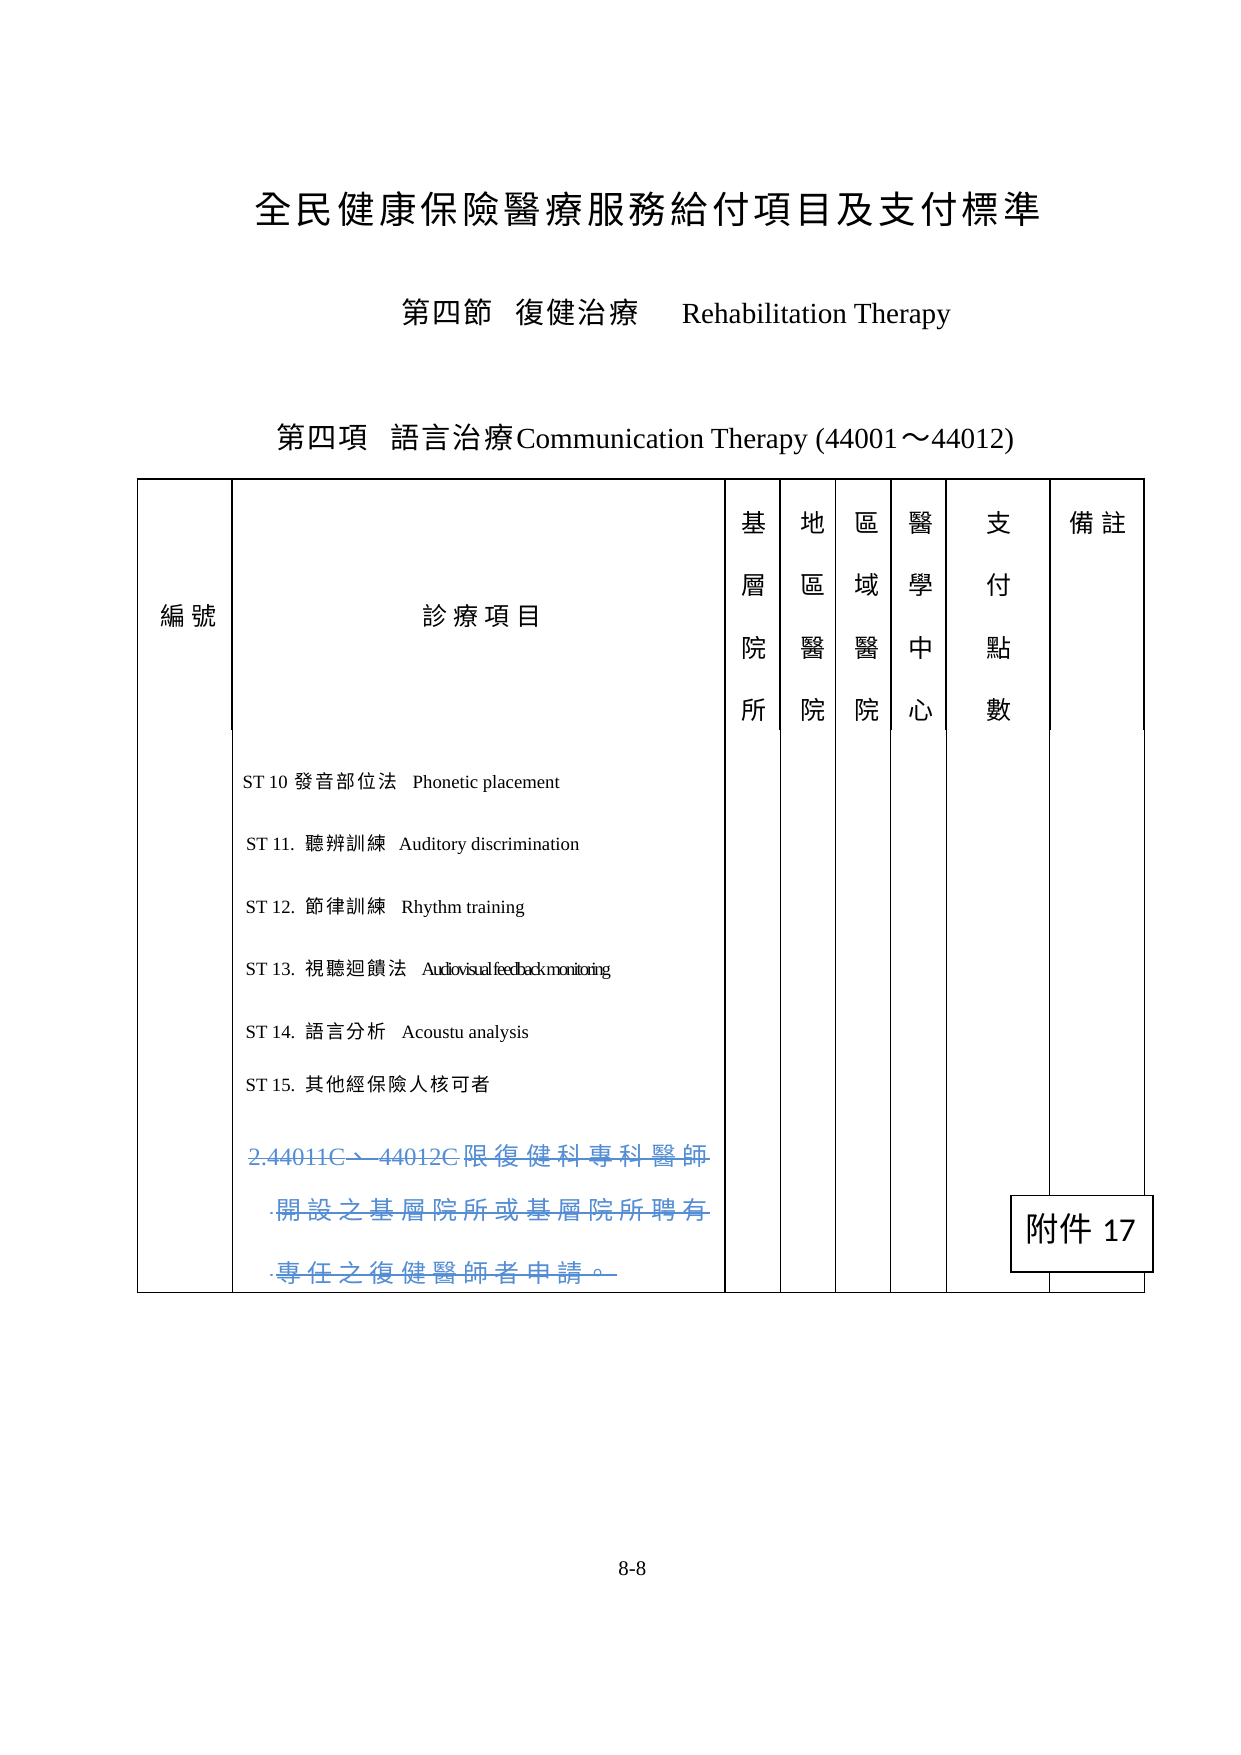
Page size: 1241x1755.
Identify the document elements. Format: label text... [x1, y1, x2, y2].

table_cell [891, 1105, 946, 1292]
table_cell [947, 1105, 1049, 1292]
table_cell [138, 980, 232, 1042]
table_cell [781, 917, 835, 979]
table_cell 基 層 院 所 [726, 480, 779, 729]
table_cell 地 區 醫 院 [781, 480, 835, 729]
table_cell [947, 792, 1049, 854]
table_cell [1050, 1042, 1144, 1104]
table_cell [1050, 1105, 1144, 1195]
table_header 全民健康保險醫療服務給付項目及支付標準 第四節 復健治療 Rehabilitation Therapy 第四項 語言治療Communication Therapy (44001～44012) [137, 165, 1144, 478]
table_cell 2.44011C、44012C限復健科專科醫師開設之基層院所或基層院所聘有專任之復健醫師者申請。 [233, 1105, 724, 1292]
table_cell ST 14. 語言分析 Acoustu analysis [233, 980, 724, 1042]
table_cell [836, 917, 890, 979]
table_cell [1050, 730, 1144, 792]
table_cell [781, 980, 835, 1042]
table_cell [138, 792, 232, 854]
table_cell 醫 學 中 心 [892, 480, 945, 729]
table_cell [726, 980, 780, 1042]
table_cell [947, 917, 1049, 979]
table_cell [781, 855, 835, 917]
table_cell [726, 855, 780, 917]
table_cell [836, 980, 890, 1042]
table_cell 診療項目 [233, 480, 724, 729]
table_cell 支 付 點 數 [947, 480, 1049, 729]
table_cell [947, 1042, 1049, 1104]
table_cell [138, 1105, 232, 1292]
table_cell [1050, 980, 1144, 1042]
table_cell [947, 730, 1049, 792]
table_cell [891, 855, 946, 917]
table_cell ST 12. 節律訓練 Rhythm training [233, 855, 724, 917]
table_cell [947, 980, 1049, 1042]
table_cell [836, 730, 890, 792]
table_cell [1050, 855, 1144, 917]
table_cell [891, 730, 946, 792]
table_cell [836, 1042, 890, 1104]
table_cell 備註 [1051, 480, 1143, 729]
table_cell [891, 917, 946, 979]
table_cell [1050, 1273, 1144, 1292]
table_cell ST 15. 其他經保險人核可者 [233, 1042, 724, 1104]
table_cell [781, 1042, 835, 1104]
table_cell [726, 730, 780, 792]
table_cell [726, 1042, 780, 1104]
table_cell [781, 1105, 835, 1292]
table_cell 區 域 醫 院 [836, 480, 890, 729]
table_cell [726, 917, 780, 979]
table_cell ST 10 發音部位法 Phonetic placement [233, 730, 724, 792]
table_cell [138, 855, 232, 917]
table_cell [781, 792, 835, 854]
table_cell [1050, 917, 1144, 979]
table_cell [891, 792, 946, 854]
table_cell [138, 730, 232, 792]
table_cell [836, 792, 890, 854]
table_cell [781, 730, 835, 792]
table_cell [891, 980, 946, 1042]
table_cell 編號 [138, 480, 231, 729]
table_cell [947, 855, 1049, 917]
table_cell [138, 1042, 232, 1104]
table_cell [836, 1105, 890, 1292]
table_cell [726, 1105, 780, 1292]
table_cell ST 13. 視聽迴饋法 Audiovisual feedback monitoring [233, 917, 724, 979]
table_cell [726, 792, 780, 854]
table_cell [891, 1042, 946, 1104]
table_cell [138, 917, 232, 979]
table_cell [836, 855, 890, 917]
table_cell ST 11. 聽辨訓練 Auditory discrimination [233, 792, 724, 854]
table_cell [1050, 792, 1144, 854]
